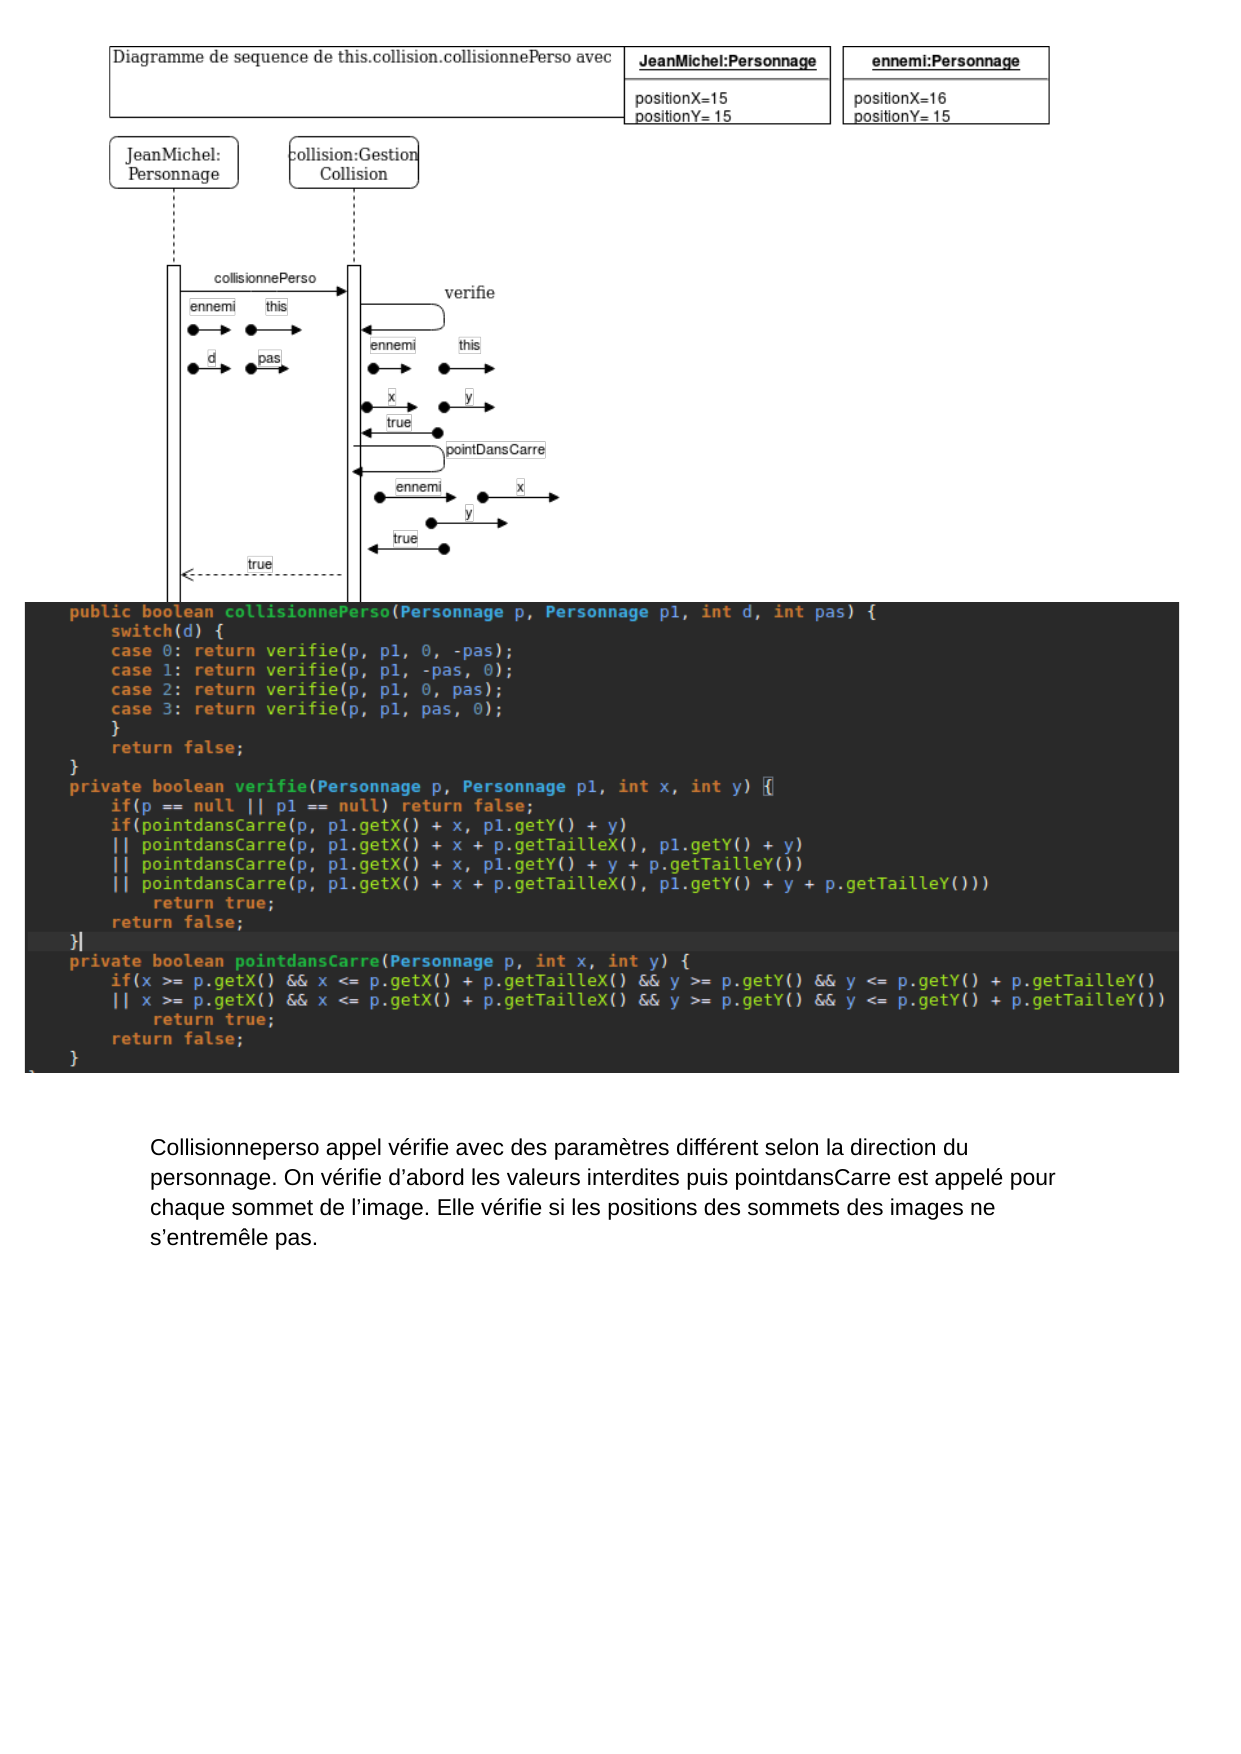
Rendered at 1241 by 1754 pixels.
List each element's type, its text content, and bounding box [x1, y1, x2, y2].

text Collisionneperso appel vérifie avec des paramètres différent selon la direction du personnage. On vérifie d’abord les valeurs interdites puis pointdansCarre est appelé pour chaque sommet de l’image. Elle vérifie si les positions des sommets des images ne s’entremêle pas. [150, 1133, 1090, 1250]
picture [24, 46, 1180, 1073]
